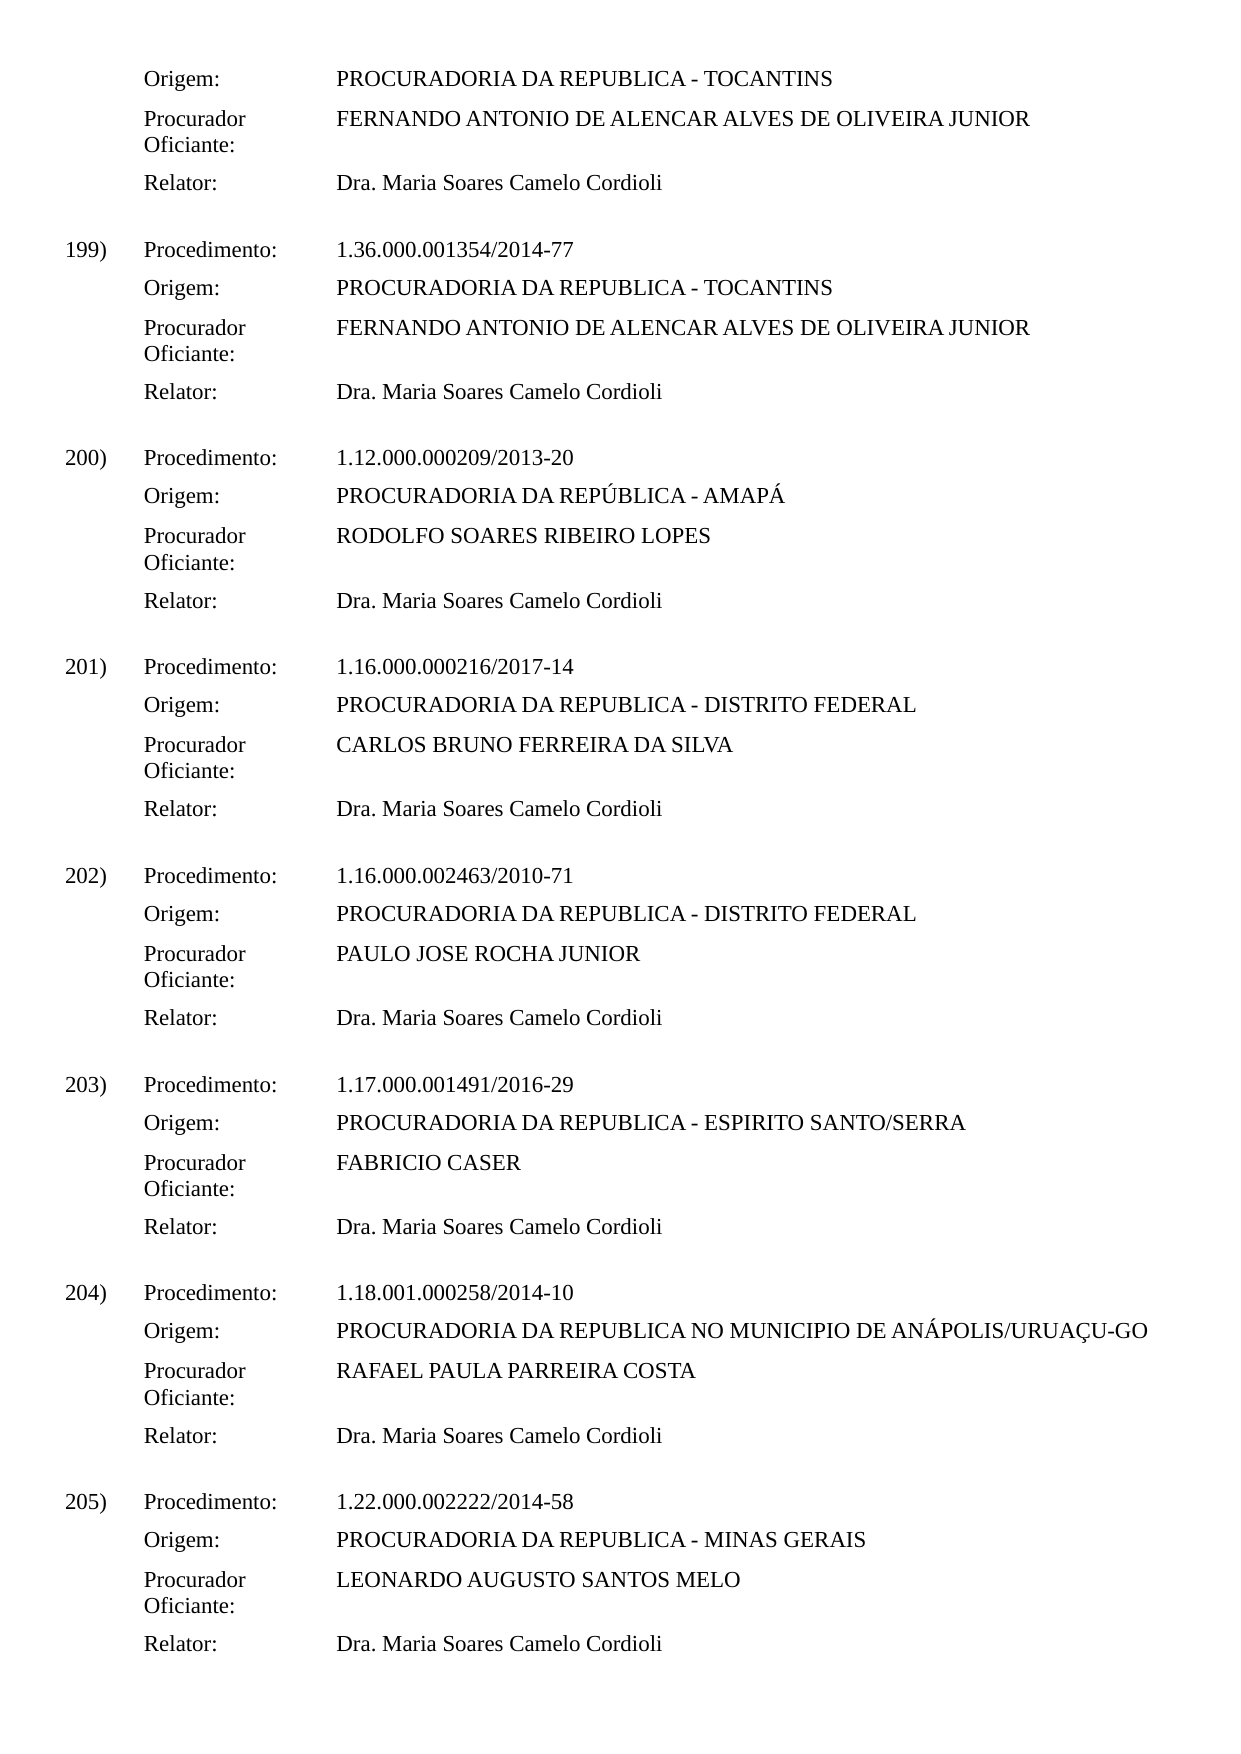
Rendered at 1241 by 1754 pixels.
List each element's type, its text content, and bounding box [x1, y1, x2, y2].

table_cell PROCURADORIA DA REPUBLICA - DISTRITO FEDERAL [330, 685, 1181, 726]
table_cell [59, 1103, 138, 1143]
table_cell [59, 1520, 138, 1561]
table_cell [59, 1625, 138, 1665]
table_cell Origem: [138, 477, 330, 517]
table_cell [59, 934, 138, 998]
table_cell Dra. Maria Soares Camelo Cordioli [330, 1207, 1181, 1247]
table_header Procedimento: [138, 230, 330, 268]
table_header 1.36.000.001354/2014-77 [330, 230, 1181, 268]
table_cell Procurador Oficiante: [138, 99, 330, 163]
table_header 1.17.000.001491/2016-29 [330, 1065, 1181, 1103]
table_cell [59, 685, 138, 726]
table_header 203) [59, 1065, 138, 1103]
table_cell PROCURADORIA DA REPUBLICA NO MUNICIPIO DE ANÁPOLIS/URUAÇU-GO [330, 1312, 1181, 1352]
table_header 1.12.000.000209/2013-20 [330, 439, 1181, 477]
table_cell Dra. Maria Soares Camelo Cordioli [330, 1625, 1181, 1665]
table_header Procedimento: [138, 648, 330, 685]
table_cell RAFAEL PAULA PARREIRA COSTA [330, 1352, 1181, 1416]
table_header Procedimento: [138, 1483, 330, 1520]
table_cell [59, 1561, 138, 1625]
table_header 1.22.000.002222/2014-58 [330, 1483, 1181, 1520]
table_cell Dra. Maria Soares Camelo Cordioli [330, 581, 1181, 621]
table_cell [59, 59, 138, 99]
table_cell Origem: [138, 1312, 330, 1352]
table_cell FERNANDO ANTONIO DE ALENCAR ALVES DE OLIVEIRA JUNIOR [330, 99, 1181, 163]
table_cell Procurador Oficiante: [138, 517, 330, 581]
table_header 1.16.000.000216/2017-14 [330, 648, 1181, 685]
table_cell Origem: [138, 685, 330, 726]
table_header Procedimento: [138, 1065, 330, 1103]
table_header 204) [59, 1274, 138, 1312]
table_cell Procurador Oficiante: [138, 1143, 330, 1207]
table_cell [59, 790, 138, 830]
table_cell Dra. Maria Soares Camelo Cordioli [330, 790, 1181, 830]
table_cell PROCURADORIA DA REPUBLICA - MINAS GERAIS [330, 1520, 1181, 1561]
table_cell Origem: [138, 894, 330, 934]
table_header 200) [59, 439, 138, 477]
table_header 205) [59, 1483, 138, 1520]
table_cell [59, 581, 138, 621]
table_cell Relator: [138, 790, 330, 830]
table_header Procedimento: [138, 856, 330, 894]
table_cell Origem: [138, 59, 330, 99]
table_header Procedimento: [138, 1274, 330, 1312]
table_cell Dra. Maria Soares Camelo Cordioli [330, 1416, 1181, 1456]
table_cell [59, 1416, 138, 1456]
table_cell Procurador Oficiante: [138, 308, 330, 372]
table_header 1.18.001.000258/2014-10 [330, 1274, 1181, 1312]
table_cell PROCURADORIA DA REPÚBLICA - AMAPÁ [330, 477, 1181, 517]
table_cell RODOLFO SOARES RIBEIRO LOPES [330, 517, 1181, 581]
table_cell FABRICIO CASER [330, 1143, 1181, 1207]
table_cell Procurador Oficiante: [138, 934, 330, 998]
table_cell [59, 308, 138, 372]
table_cell Procurador Oficiante: [138, 726, 330, 790]
table_cell Procurador Oficiante: [138, 1561, 330, 1625]
table_cell [59, 268, 138, 308]
table_cell PROCURADORIA DA REPUBLICA - DISTRITO FEDERAL [330, 894, 1181, 934]
table_cell Relator: [138, 1207, 330, 1247]
table_cell Origem: [138, 268, 330, 308]
table_cell [59, 1352, 138, 1416]
table_cell [59, 372, 138, 412]
table_cell Relator: [138, 164, 330, 204]
table_cell Dra. Maria Soares Camelo Cordioli [330, 999, 1181, 1039]
table_header 202) [59, 856, 138, 894]
table_cell PROCURADORIA DA REPUBLICA - ESPIRITO SANTO/SERRA [330, 1103, 1181, 1143]
table_cell [59, 894, 138, 934]
table_cell [59, 999, 138, 1039]
table_cell PROCURADORIA DA REPUBLICA - TOCANTINS [330, 59, 1181, 99]
table_cell CARLOS BRUNO FERREIRA DA SILVA [330, 726, 1181, 790]
table_cell Relator: [138, 999, 330, 1039]
table_cell Dra. Maria Soares Camelo Cordioli [330, 164, 1181, 204]
table_cell Relator: [138, 581, 330, 621]
table_cell Origem: [138, 1103, 330, 1143]
table_cell FERNANDO ANTONIO DE ALENCAR ALVES DE OLIVEIRA JUNIOR [330, 308, 1181, 372]
table_cell Relator: [138, 372, 330, 412]
table_cell [59, 1143, 138, 1207]
table_cell Relator: [138, 1416, 330, 1456]
table_cell [59, 164, 138, 204]
table_header 199) [59, 230, 138, 268]
table_cell Dra. Maria Soares Camelo Cordioli [330, 372, 1181, 412]
table_header Procedimento: [138, 439, 330, 477]
table_cell PAULO JOSE ROCHA JUNIOR [330, 934, 1181, 998]
table_cell Relator: [138, 1625, 330, 1665]
table_cell Origem: [138, 1520, 330, 1561]
table_cell [59, 477, 138, 517]
table_header 1.16.000.002463/2010-71 [330, 856, 1181, 894]
table_header 201) [59, 648, 138, 685]
table_cell [59, 99, 138, 163]
table_cell [59, 1312, 138, 1352]
table_cell [59, 726, 138, 790]
table_cell [59, 517, 138, 581]
table_cell LEONARDO AUGUSTO SANTOS MELO [330, 1561, 1181, 1625]
table_cell [59, 1207, 138, 1247]
table_cell Procurador Oficiante: [138, 1352, 330, 1416]
table_cell PROCURADORIA DA REPUBLICA - TOCANTINS [330, 268, 1181, 308]
